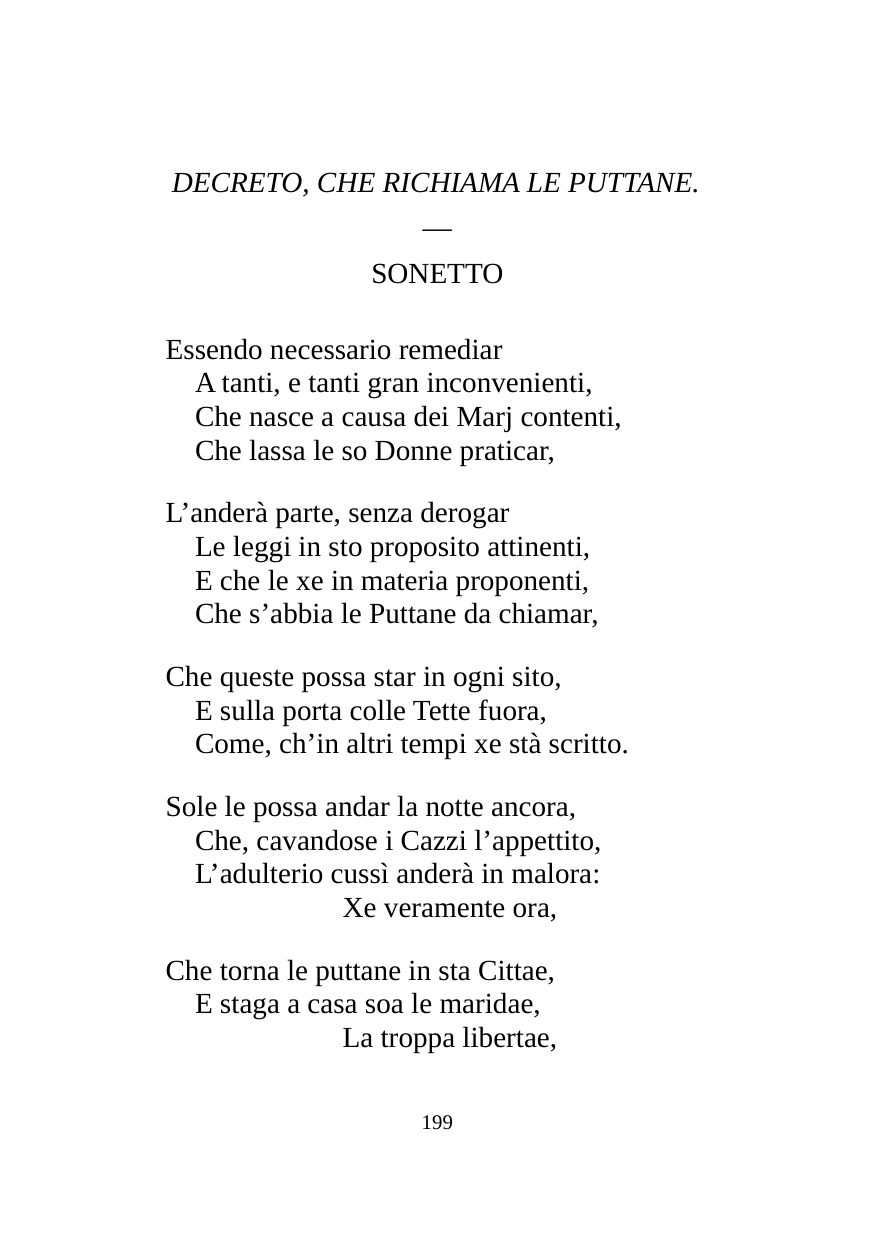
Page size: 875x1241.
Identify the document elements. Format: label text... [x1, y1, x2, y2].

text Essendo necessario remediar A tanti, e tanti gran inconvenienti, Che nasce a causa dei Marj contenti, Che lassa le so Donne praticar, [165, 332, 768, 466]
text Che torna le puttane in sta Cittae, E staga a casa soa le maridae, La troppa libertae, [165, 953, 768, 1054]
text L’anderà parte, senza derogar Le leggi in sto proposito attinenti, E che le xe in materia proponenti, Che s’abbia le Puttane da chiamar, [165, 496, 768, 630]
text — [106, 211, 768, 244]
text Sole le possa andar la notte ancora, Che, cavandose i Cazzi l’appettito, L’adulterio cussì anderà in malora: Xe veramente ora, [165, 789, 768, 923]
subtitle DECRETO, CHE RICHIAMA LE PUTTANE. [106, 165, 768, 199]
text Che queste possa star in ogni sito, E sulla porta colle Tette fuora, Come, ch’in altri tempi xe stà scritto. [165, 659, 768, 760]
text SONETTO [106, 257, 768, 290]
